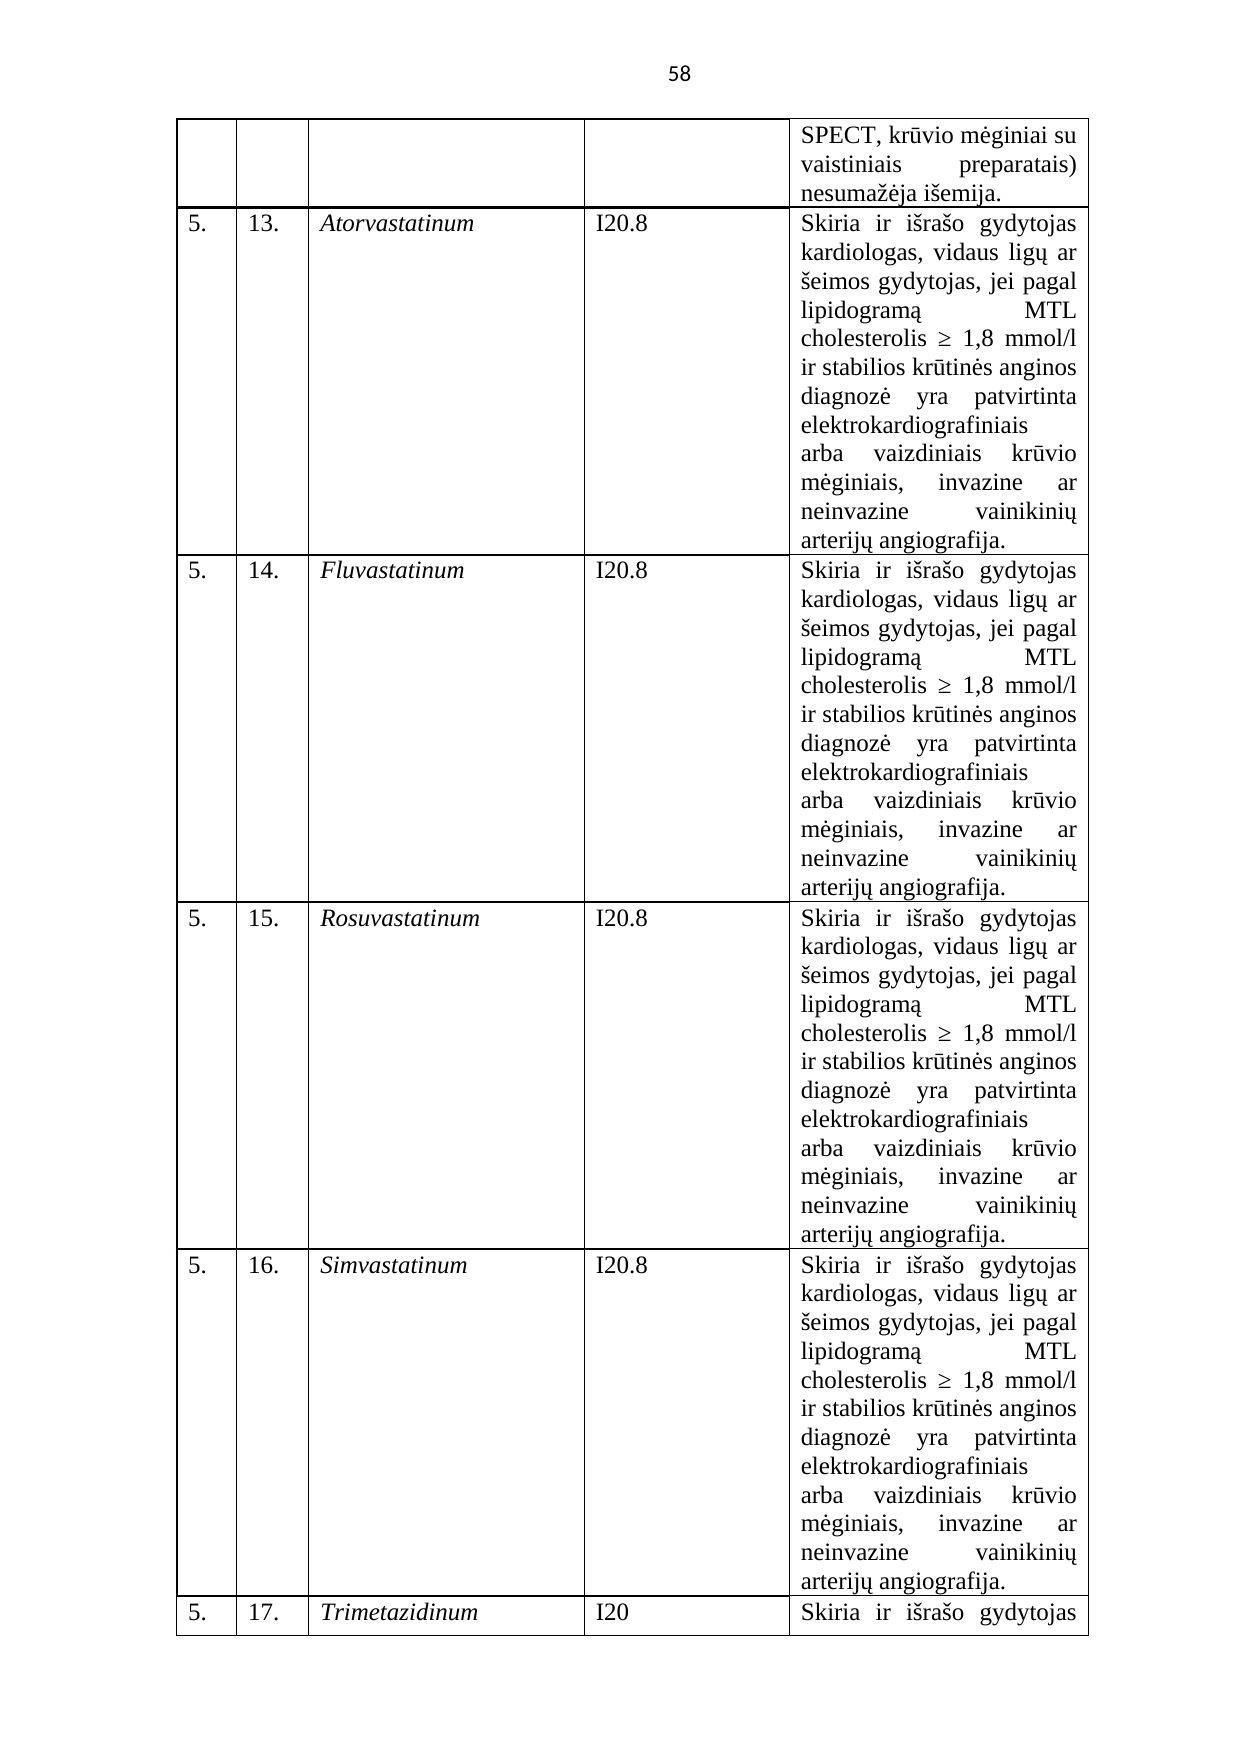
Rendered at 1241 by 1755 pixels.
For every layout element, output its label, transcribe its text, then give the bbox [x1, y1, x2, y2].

table_cell [1099, 554, 1103, 901]
table_cell [1099, 118, 1103, 206]
table_cell [1109, 118, 1123, 206]
table_cell [309, 120, 584, 206]
table_cell 5. [178, 209, 236, 553]
table_cell 5. [178, 556, 236, 901]
table_cell 14. [237, 556, 308, 901]
table_cell [1089, 206, 1093, 553]
table_cell [1099, 206, 1103, 553]
table_cell Skiria ir išrašo gydytojas kardiologas, vidaus ligų ar šeimos gydytojas, jei pagal lipidogramą MTL cholesterolis ≥ 1,8 mmol/l ir stabilios krūtinės anginos diagnozė yra patvirtinta elektrokardiografiniais arba vaizdiniais krūvio mėginiais, invazine ar neinvazine vainikinių arterijų angiografija. [790, 208, 1088, 553]
table_cell I20 [585, 1597, 789, 1635]
table_cell [1103, 1248, 1109, 1595]
table_cell [1103, 901, 1109, 1248]
table_cell [1109, 554, 1123, 901]
table_cell [1099, 1595, 1103, 1635]
table_cell Fluvastatinum [309, 556, 584, 901]
table_cell 5. [177, 1597, 236, 1635]
table_cell Skiria ir išrašo gydytojas kardiologas, vidaus ligų ar šeimos gydytojas, jei pagal lipidogramą MTL cholesterolis ≥ 1,8 mmol/l ir stabilios krūtinės anginos diagnozė yra patvirtinta elektrokardiografiniais arba vaizdiniais krūvio mėginiais, invazine ar neinvazine vainikinių arterijų angiografija. [790, 555, 1088, 901]
table_cell Skiria ir išrašo gydytojas kardiologas, vidaus ligų ar šeimos gydytojas, jei pagal lipidogramą MTL cholesterolis ≥ 1,8 mmol/l ir stabilios krūtinės anginos diagnozė yra patvirtinta elektrokardiografiniais arba vaizdiniais krūvio mėginiais, invazine ar neinvazine vainikinių arterijų angiografija. [790, 1249, 1088, 1595]
table_cell [1093, 1595, 1099, 1635]
table_cell 5. [178, 903, 236, 1248]
table_cell [1093, 901, 1099, 1248]
table_cell [1103, 118, 1109, 206]
table_cell [1089, 901, 1093, 1248]
table_cell [1089, 1595, 1093, 1635]
table_cell [1093, 118, 1099, 206]
table_cell 17. [237, 1597, 308, 1635]
table_cell [1089, 118, 1093, 206]
table_cell [1109, 1595, 1123, 1635]
table_cell [1093, 206, 1099, 553]
table_cell 15. [237, 903, 308, 1248]
table_cell I20.8 [585, 556, 789, 901]
table_cell 13. [237, 209, 308, 553]
table_cell [1103, 206, 1109, 553]
table_cell I20.8 [585, 903, 789, 1248]
table_cell SPECT, krūvio mėginiai su vaistiniais preparatais) nesumažėja išemija. [790, 119, 1088, 206]
table_cell I20.8 [585, 1250, 789, 1595]
table_cell [1093, 1248, 1099, 1595]
table_cell Rosuvastatinum [309, 903, 584, 1248]
table_cell [1099, 1248, 1103, 1595]
table_cell Skiria ir išrašo gydytojas [790, 1596, 1088, 1635]
table_cell [237, 120, 308, 206]
table_cell [1089, 1248, 1093, 1595]
table_cell [585, 120, 789, 206]
table_cell [178, 120, 236, 206]
table_cell [1109, 1248, 1123, 1595]
table_cell Atorvastatinum [309, 209, 584, 553]
table_cell [1099, 901, 1103, 1248]
table_cell [1109, 206, 1123, 553]
table_cell [1109, 901, 1123, 1248]
table_cell [1089, 554, 1093, 901]
table_cell I20.8 [585, 209, 789, 553]
table_cell 5. [178, 1250, 236, 1595]
table_cell Simvastatinum [309, 1250, 584, 1595]
table_cell 16. [237, 1250, 308, 1595]
table_cell Trimetazidinum [309, 1597, 584, 1635]
table_cell Skiria ir išrašo gydytojas kardiologas, vidaus ligų ar šeimos gydytojas, jei pagal lipidogramą MTL cholesterolis ≥ 1,8 mmol/l ir stabilios krūtinės anginos diagnozė yra patvirtinta elektrokardiografiniais arba vaizdiniais krūvio mėginiais, invazine ar neinvazine vainikinių arterijų angiografija. [790, 902, 1088, 1248]
table_cell [1093, 554, 1099, 901]
table_cell [1103, 554, 1109, 901]
table_cell [1103, 1595, 1109, 1635]
